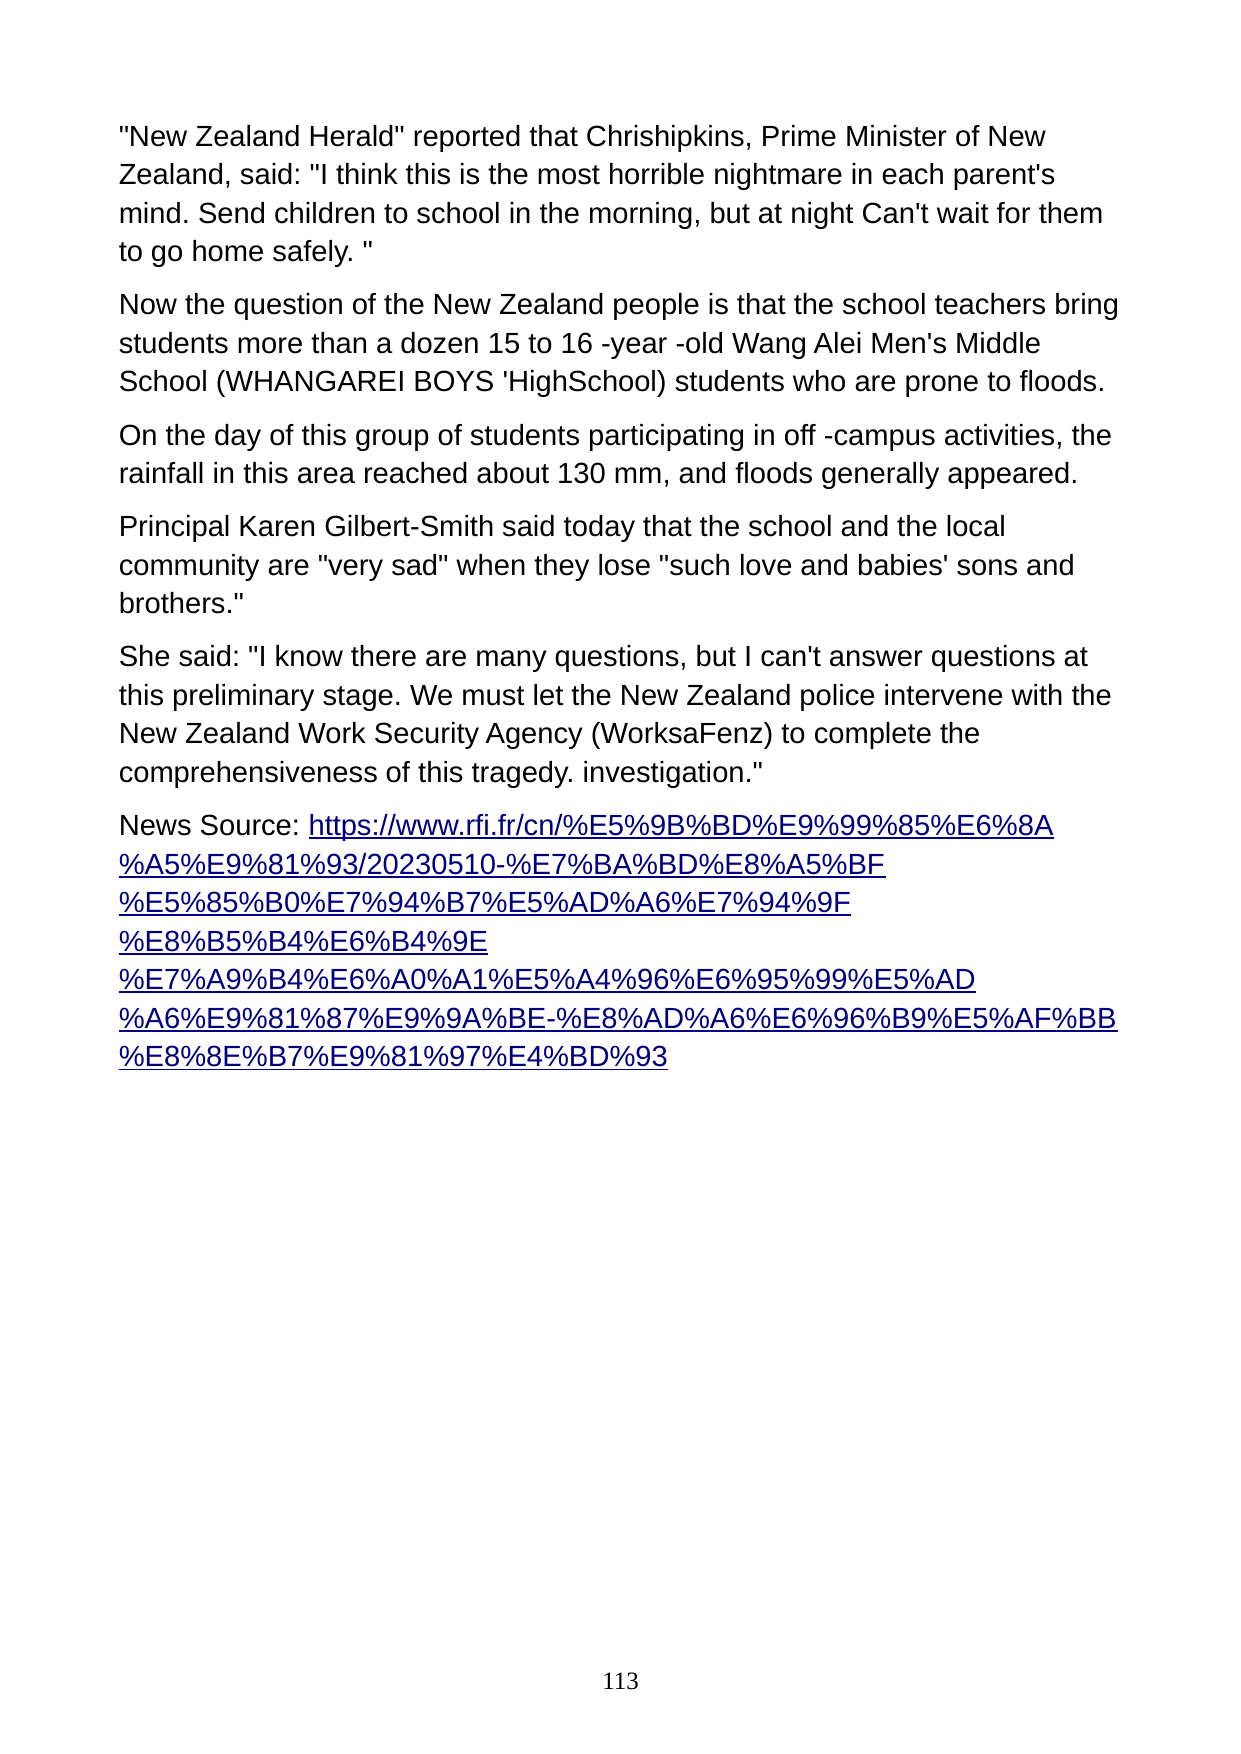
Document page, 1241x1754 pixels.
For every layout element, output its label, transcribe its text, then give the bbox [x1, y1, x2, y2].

text "New Zealand Herald" reported that Chrishipkins, Prime Minister of New Zealand, said: "I think this is the most horrible nightmare in each parent's mind. Send children to school in the morning, but at night Can't wait for them to go home safely. " [118, 118, 1122, 268]
text Now the question of the New Zealand people is that the school teachers bring students more than a dozen 15 to 16 -year -old Wang Alei Men's Middle School (WHANGAREI BOYS 'HighSchool) students who are prone to floods. [118, 287, 1122, 398]
text News Source: https://www.rfi.fr/cn/%E5%9B%BD%E9%99%85%E6%8A%A5%E9%81%93/20230510-%E7%BA%BD%E8%A5%BF%E5%85%B0%E7%94%B7%E5%AD%A6%E7%94%9F%E8%B5%B4%E6%B4%9E%E7%A9%B4%E6%A0%A1%E5%A4%96%E6%95%99%E5%AD%A6%E9%81%87%E9%9A%BE-%E8%AD%A6%E6%96%B9%E5%AF%BB%E8%8E%B7%E9%81%97%E4%BD%93 [118, 808, 1122, 1073]
text She said: "I know there are many questions, but I can't answer questions at this preliminary stage. We must let the New Zealand police intervene with the New Zealand Work Security Agency (WorksaFenz) to complete the comprehensiveness of this tragedy. investigation." [118, 639, 1122, 788]
text Principal Karen Gilbert-Smith said today that the school and the local community are "very sad" when they lose "such love and babies' sons and brothers." [118, 509, 1122, 620]
text On the day of this group of students participating in off -campus activities, the rainfall in this area reached about 130 mm, and floods generally appeared. [118, 417, 1122, 489]
